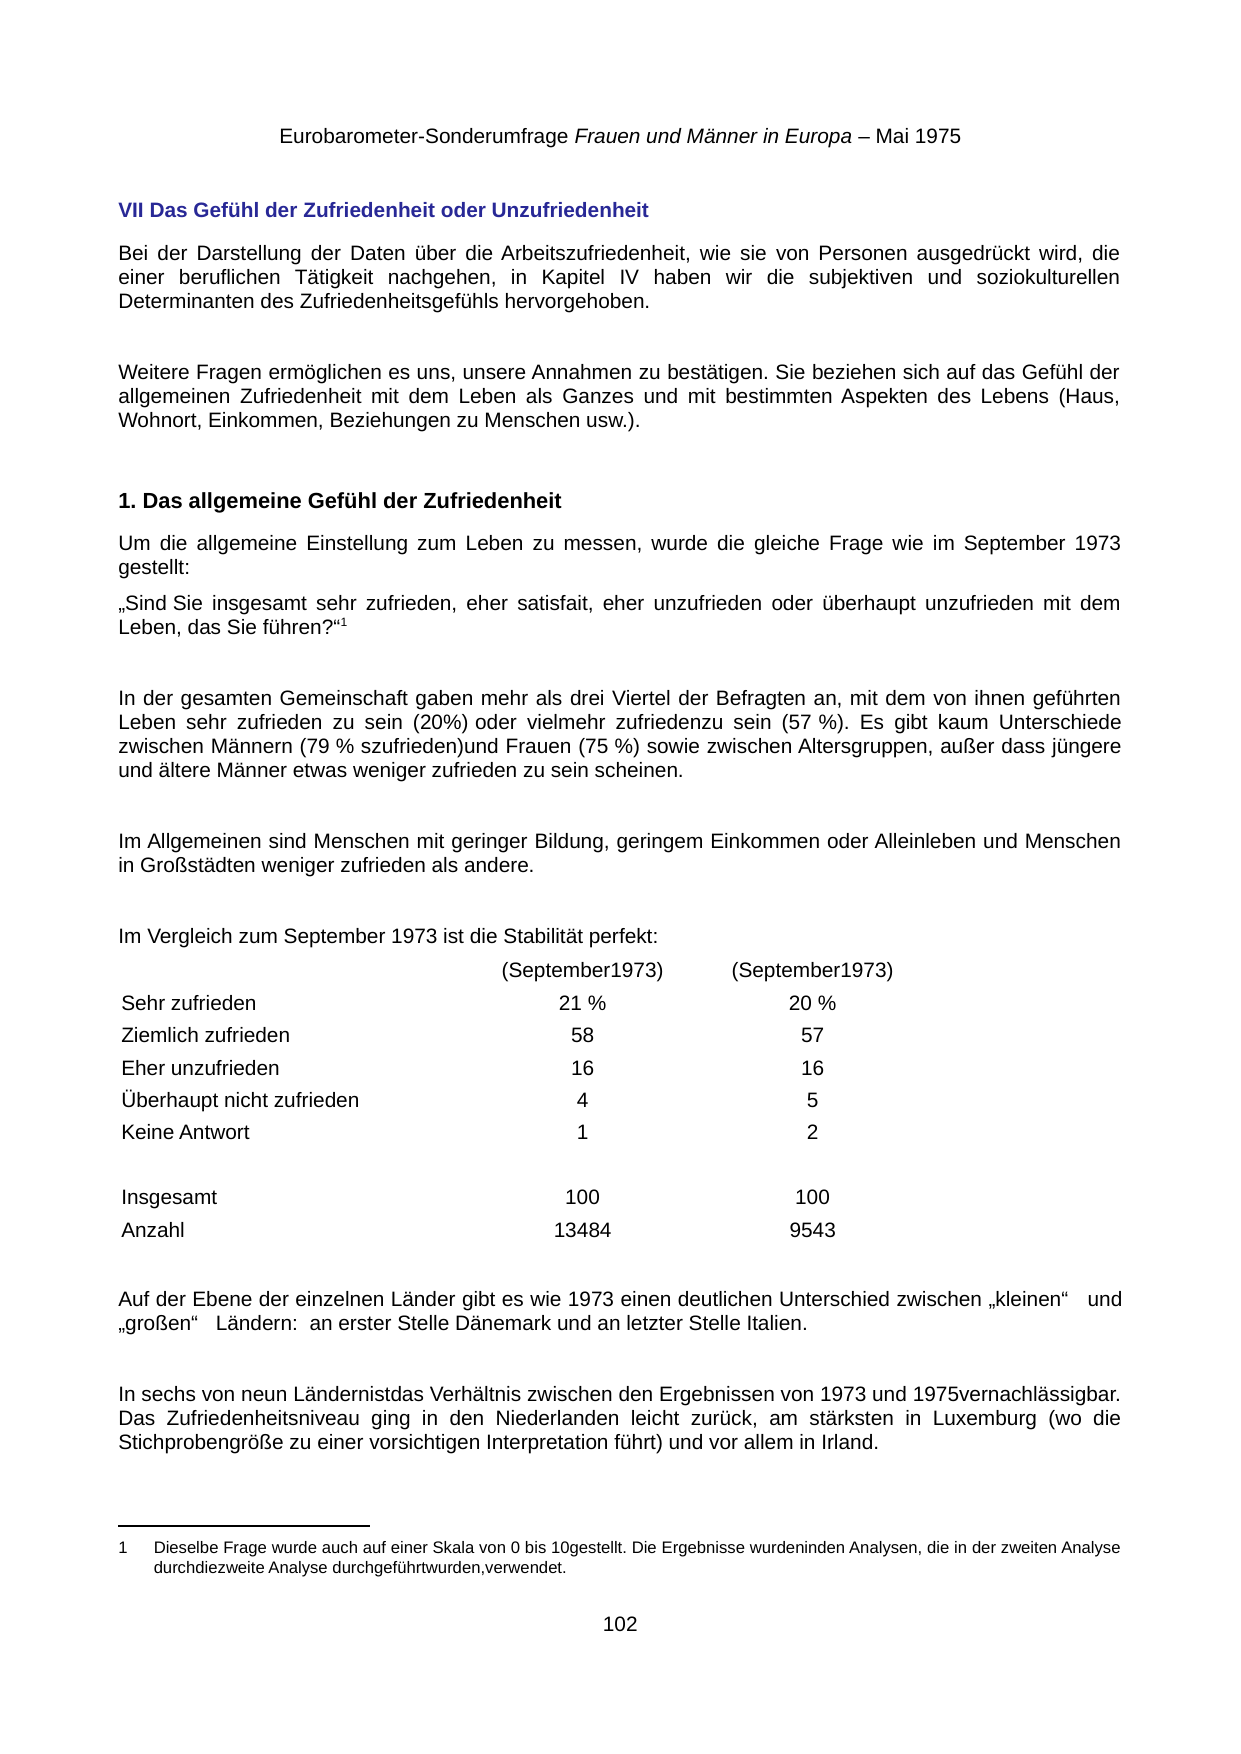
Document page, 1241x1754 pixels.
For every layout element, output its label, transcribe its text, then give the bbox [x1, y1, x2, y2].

table_header (September1973) [711, 954, 914, 986]
text In sechs von neun Ländernistdas Verhältnis zwischen den Ergebnissen von 1973 und 1975vernachlässigbar. Das Zufriedenheitsniveau ging in den Niederlanden leicht zurück, am stärksten in Luxemburg (wo die Stichprobengröße zu einer vorsichtigen Interpretation führt) und vor allem in Irland. [118, 1382, 1122, 1454]
table_cell 100 [454, 1181, 711, 1213]
table_cell 2 [711, 1116, 914, 1148]
text Bei der Darstellung der Daten über die Arbeitszufriedenheit, wie sie von Personen ausgedrückt wird, die einer beruflichen Tätigkeit nachgehen, in Kapitel IV haben wir die subjektiven und soziokulturellen Determinanten des Zufriedenheitsgefühls hervorgehoben. [118, 241, 1122, 312]
table_cell 4 [454, 1084, 711, 1116]
table_cell 21 % [454, 986, 711, 1019]
table_cell 1 [454, 1116, 711, 1148]
table_cell [454, 1149, 711, 1181]
table_cell Sehr zufrieden [118, 986, 454, 1019]
table_cell 9543 [711, 1213, 914, 1246]
table_cell 13484 [454, 1213, 711, 1246]
table_header [118, 954, 454, 986]
text Um die allgemeine Einstellung zum Leben zu messen, wurde die gleiche Frage wie im September 1973 gestellt: [118, 531, 1122, 579]
subtitle VII Das Gefühl der Zufriedenheit oder Unzufriedenheit [118, 198, 1122, 222]
text In der gesamten Gemeinschaft gaben mehr als drei Viertel der Befragten an, mit dem von ihnen geführten Leben sehr zufrieden zu sein (20%) oder vielmehr zufriedenzu sein (57 %). Es gibt kaum Unterschiede zwischen Männern (79 % szufrieden)und Frauen (75 %) sowie zwischen Altersgruppen, außer dass jüngere und ältere Männer etwas weniger zufrieden zu sein scheinen. [118, 686, 1122, 782]
table_cell 100 [711, 1181, 914, 1213]
text „Sind Sie insgesamt sehr zufrieden, eher satisfait, eher unzufrieden oder überhaupt unzufrieden mit dem Leben, das Sie führen?“ [118, 591, 1122, 639]
text Im Allgemeinen sind Menschen mit geringer Bildung, geringem Einkommen oder Alleinleben und Menschen in Großstädten weniger zufrieden als andere. [118, 829, 1122, 877]
table_cell Keine Antwort [118, 1116, 454, 1148]
text Im Vergleich zum September 1973 ist die Stabilität perfekt: [118, 924, 1122, 948]
table_cell Überhaupt nicht zufrieden [118, 1084, 454, 1116]
table_header (September1973) [454, 954, 711, 986]
text Auf der Ebene der einzelnen Länder gibt es wie 1973 einen deutlichen Unterschied zwischen „kleinen“ und „großen“ Ländern: an erster Stelle Dänemark und an letzter Stelle Italien. [118, 1287, 1122, 1335]
table_cell Eher unzufrieden [118, 1051, 454, 1084]
table_cell 16 [454, 1051, 711, 1084]
table_cell 58 [454, 1019, 711, 1051]
table_cell Ziemlich zufrieden [118, 1019, 454, 1051]
table_cell Insgesamt [118, 1181, 454, 1213]
text Weitere Fragen ermöglichen es uns, unsere Annahmen zu bestätigen. Sie beziehen sich auf das Gefühl der allgemeinen Zufriedenheit mit dem Leben als Ganzes und mit bestimmten Aspekten des Lebens (Haus, Wohnort, Einkommen, Beziehungen zu Menschen usw.). [118, 360, 1122, 432]
table_cell Anzahl [118, 1213, 454, 1246]
table_cell 5 [711, 1084, 914, 1116]
table_cell 20 % [711, 986, 914, 1019]
table_cell 16 [711, 1051, 914, 1084]
table_cell [711, 1149, 914, 1181]
table_cell 57 [711, 1019, 914, 1051]
table_cell [118, 1149, 454, 1181]
text Dieselbe Frage wurde auch auf einer Skala von 0 bis 10gestellt. Die Ergebnisse wurdeninden Analysen, die in der zweiten Analyse durchdiezweite Analyse durchgeführtwurden,verwendet. [118, 1538, 1122, 1577]
subtitle 1. Das allgemeine Gefühl der Zufriedenheit [118, 488, 1122, 513]
